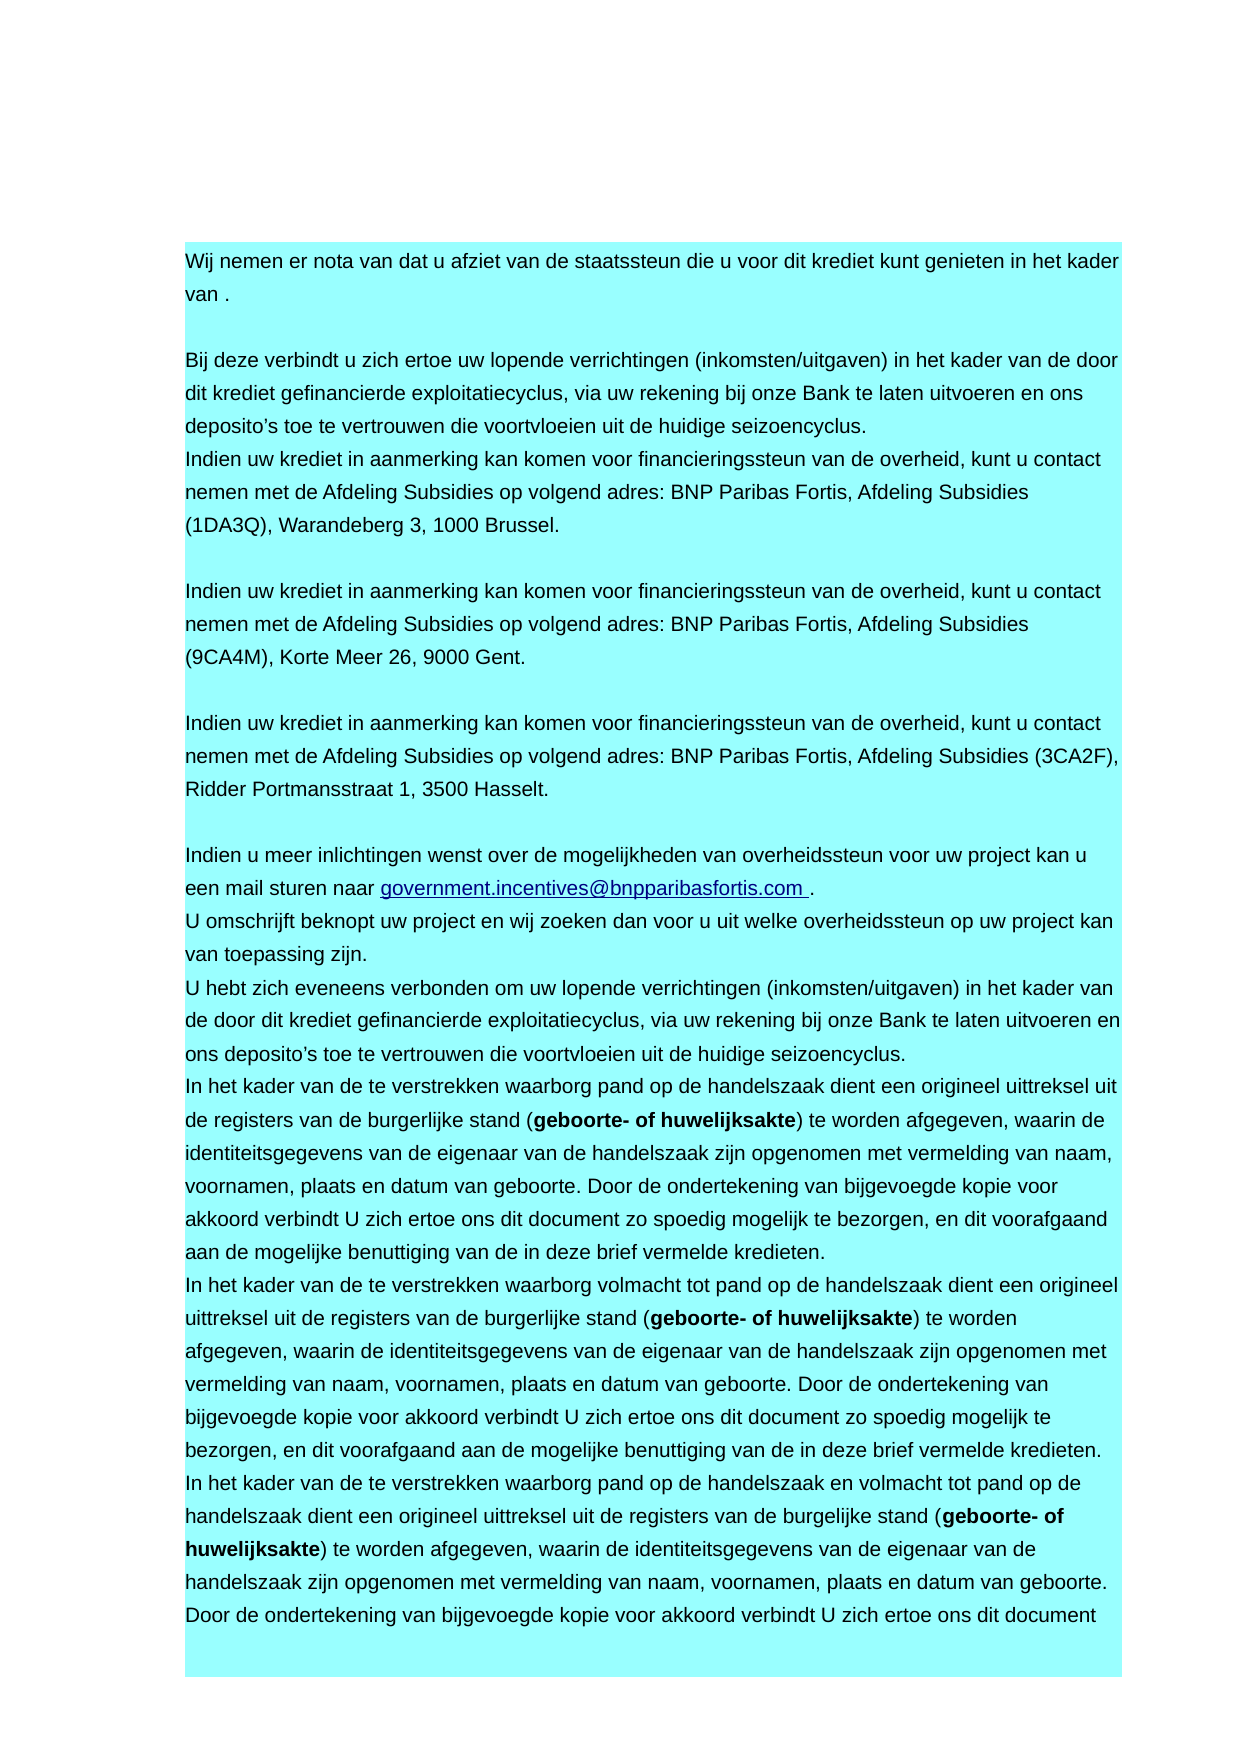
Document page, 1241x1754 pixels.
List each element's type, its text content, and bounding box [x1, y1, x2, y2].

text Indien u meer inlichtingen wenst over de mogelijkheden van overheidssteun voor uw project kan u een mail sturen naar government.incentives@bnpparibasfortis.com . U omschrijft beknopt uw project en wij zoeken dan voor u uit welke overheidssteun op uw project kan van toepassing zijn. [185, 836, 1122, 968]
text Indien uw krediet in aanmerking kan komen voor financieringssteun van de overheid, kunt u contact nemen met de Afdeling Subsidies op volgend adres: BNP Paribas Fortis, Afdeling Subsidies (3CA2F), Ridder Portmansstraat 1, 3500 Hasselt. [185, 671, 1122, 803]
text U hebt zich eveneens verbonden om uw lopende verrichtingen (inkomsten/uitgaven) in het kader van de door dit krediet gefinancierde exploitatiecyclus, via uw rekening bij onze Bank te laten uitvoeren en ons deposito’s toe te vertrouwen die voortvloeien uit de huidige seizoencyclus. [185, 968, 1122, 1068]
text In het kader van de te verstrekken waarborg pand op de handelszaak en volmacht tot pand op de handelszaak dient een origineel uittreksel uit de registers van de burgelijke stand (geboorte- of huwelijksakte) te worden afgegeven, waarin de identiteitsgegevens van de eigenaar van de handelszaak zijn opgenomen met vermelding van naam, voornamen, plaats en datum van geboorte. Door de ondertekening van bijgevoegde kopie voor akkoord verbindt U zich ertoe ons dit document [185, 1464, 1122, 1629]
text Wij nemen er nota van dat u afziet van de staatssteun die u voor dit krediet kunt genieten in het kader van . [185, 242, 1122, 308]
text Indien uw krediet in aanmerking kan komen voor financieringssteun van de overheid, kunt u contact nemen met de Afdeling Subsidies op volgend adres: BNP Paribas Fortis, Afdeling Subsidies (1DA3Q), Warandeberg 3, 1000 Brussel. [185, 440, 1122, 539]
text Indien uw krediet in aanmerking kan komen voor financieringssteun van de overheid, kunt u contact nemen met de Afdeling Subsidies op volgend adres: BNP Paribas Fortis, Afdeling Subsidies (9CA4M), Korte Meer 26, 9000 Gent. [185, 572, 1122, 671]
text Bij deze verbindt u zich ertoe uw lopende verrichtingen (inkomsten/uitgaven) in het kader van de door dit krediet gefinancierde exploitatiecyclus, via uw rekening bij onze Bank te laten uitvoeren en ons deposito’s toe te vertrouwen die voortvloeien uit de huidige seizoencyclus. [185, 341, 1122, 440]
text In het kader van de te verstrekken waarborg volmacht tot pand op de handelszaak dient een origineel uittreksel uit de registers van de burgerlijke stand (geboorte- of huwelijksakte) te worden afgegeven, waarin de identiteitsgegevens van de eigenaar van de handelszaak zijn opgenomen met vermelding van naam, voornamen, plaats en datum van geboorte. Door de ondertekening van bijgevoegde kopie voor akkoord verbindt U zich ertoe ons dit document zo spoedig mogelijk te bezorgen, en dit voorafgaand aan de mogelijke benuttiging van de in deze brief vermelde kredieten. [185, 1266, 1122, 1464]
text In het kader van de te verstrekken waarborg pand op de handelszaak dient een origineel uittreksel uit de registers van de burgerlijke stand (geboorte- of huwelijksakte) te worden afgegeven, waarin de identiteitsgegevens van de eigenaar van de handelszaak zijn opgenomen met vermelding van naam, voornamen, plaats en datum van geboorte. Door de ondertekening van bijgevoegde kopie voor akkoord verbindt U zich ertoe ons dit document zo spoedig mogelijk te bezorgen, en dit voorafgaand aan de mogelijke benuttiging van de in deze brief vermelde kredieten. [185, 1068, 1122, 1266]
